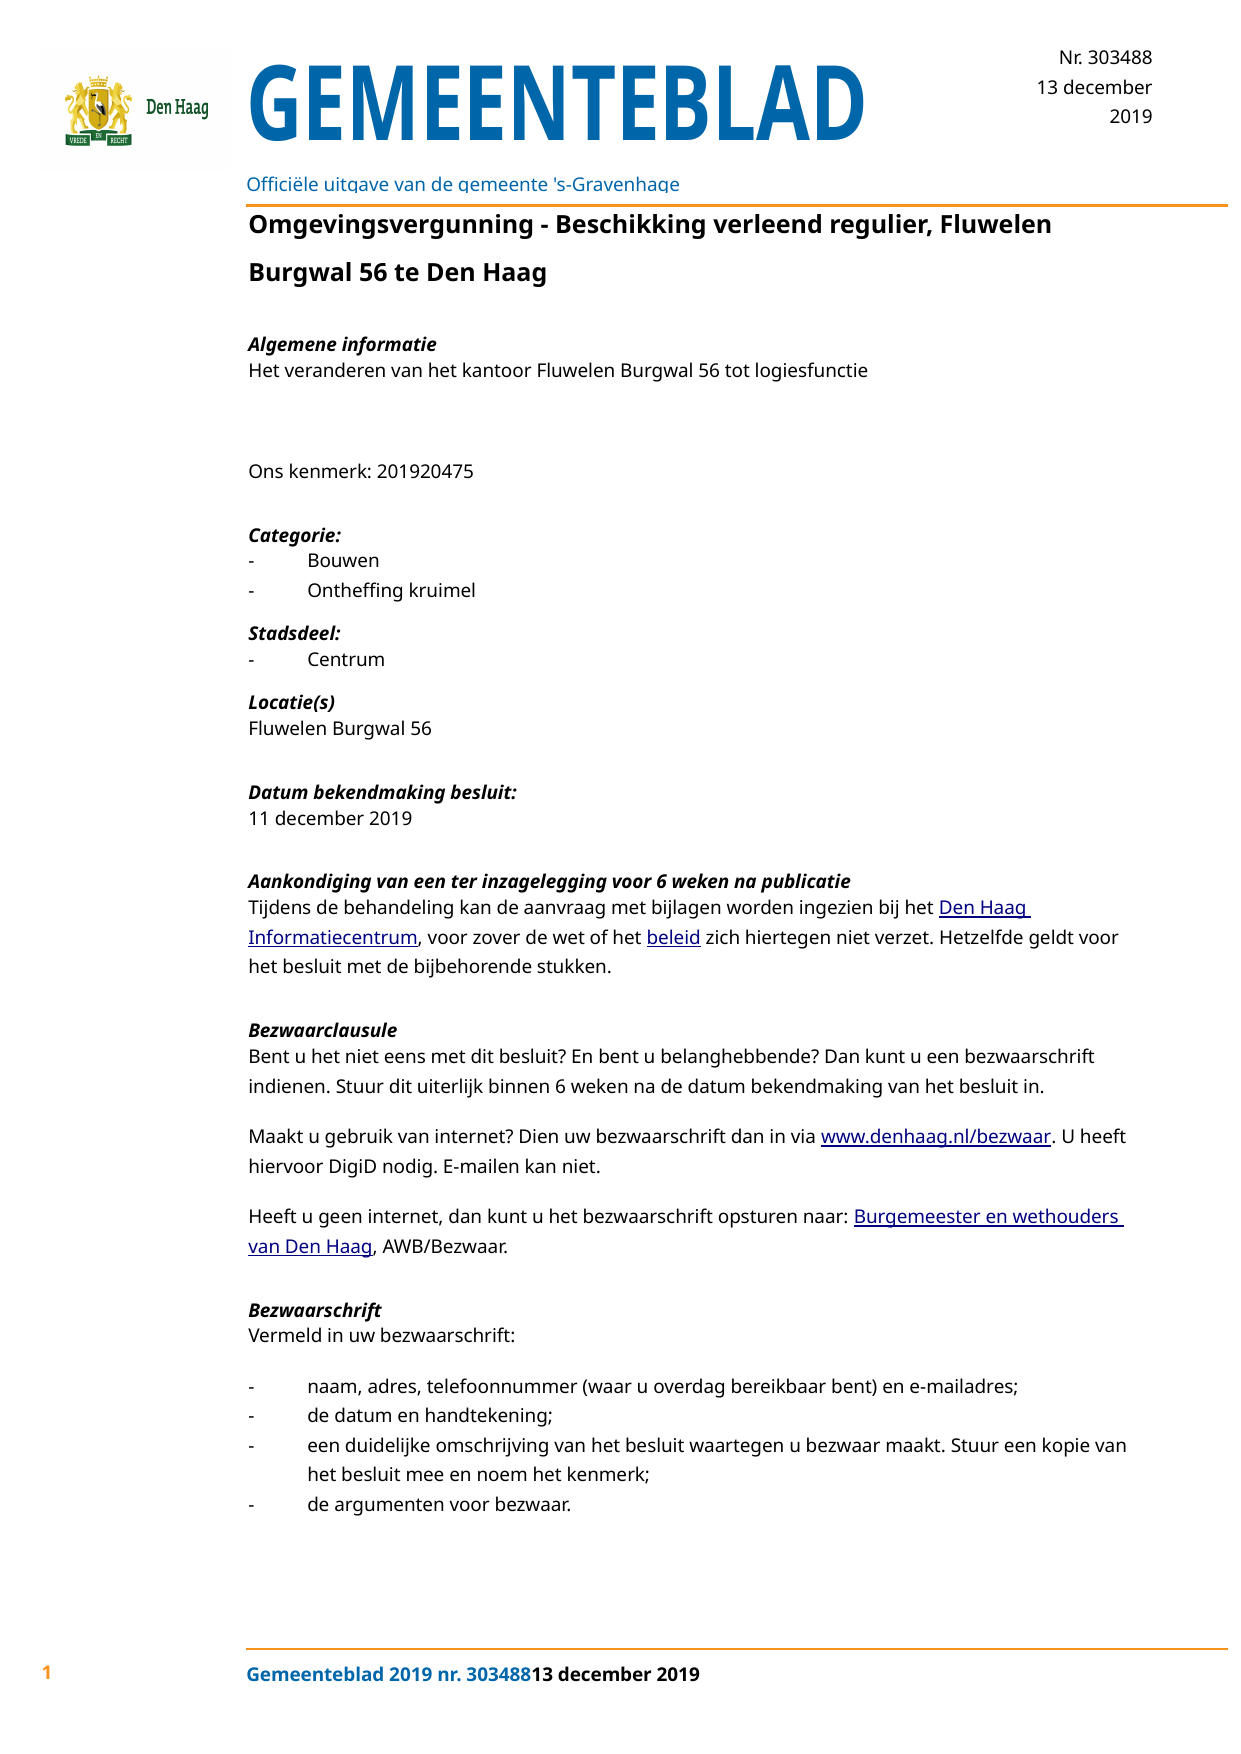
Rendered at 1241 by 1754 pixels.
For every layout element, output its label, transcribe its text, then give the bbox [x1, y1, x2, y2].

text Omgevingsvergunning - Beschikking verleend regulier, Fluwelen Burgwal 56 te Den Haag [248, 207, 1152, 288]
list Centrum [248, 646, 1152, 672]
list de argumenten voor bezwaar. [248, 1491, 1152, 1517]
list een duidelijke omschrijving van het besluit waartegen u bezwaar maakt. Stuur een kopie van het besluit mee en noem het kenmerk; [248, 1432, 1152, 1487]
picture [41, 47, 231, 172]
text Datum bekendmaking besluit: [248, 779, 1152, 805]
text Tijdens de behandeling kan de aanvraag met bijlagen worden ingezien bij het Den Haag Informatiecentrum, voor zover de wet of het beleid zich hiertegen niet verzet. Hetzelfde geldt voor het besluit met de bijbehorende stukken. [248, 894, 1152, 979]
text Fluwelen Burgwal 56 [248, 715, 1152, 741]
list Bouwen [248, 548, 1152, 573]
text Bezwaarclausule [248, 1017, 1152, 1043]
text Vermeld in uw bezwaarschrift: [248, 1322, 1152, 1348]
text Locatie(s) [248, 689, 1152, 715]
text 11 december 2019 [248, 805, 1152, 830]
text Bezwaarschrift [248, 1297, 1152, 1322]
text Het veranderen van het kantoor Fluwelen Burgwal 56 tot logiesfunctie [248, 357, 1152, 383]
list naam, adres, telefoonnummer (waar u overdag bereikbaar bent) en e-mailadres; [248, 1373, 1152, 1399]
text Bent u het niet eens met dit besluit? En bent u belanghebbende? Dan kunt u een bezwaarschrift indienen. Stuur dit uiterlijk binnen 6 weken na de datum bekendmaking van het besluit in. [248, 1043, 1152, 1098]
text Categorie: [248, 522, 1152, 548]
list de datum en handtekening; [248, 1402, 1152, 1428]
text Heeft u geen internet, dan kunt u het bezwaarschrift opsturen naar: Burgemeester en wethouders van Den Haag, AWB/Bezwaar. [248, 1203, 1152, 1258]
text Aankondiging van een ter inzagelegging voor 6 weken na publicatie [248, 869, 1152, 894]
list Ontheffing kruimel [248, 577, 1152, 603]
text Ons kenmerk: 201920475 [248, 458, 1152, 484]
text Maakt u gebruik van internet? Dien uw bezwaarschrift dan in via www.denhaag.nl/bezwaar. U heeft hiervoor DigiD nodig. E-mailen kan niet. [248, 1123, 1152, 1178]
text Stadsdeel: [248, 620, 1152, 646]
text Algemene informatie [248, 331, 1152, 357]
